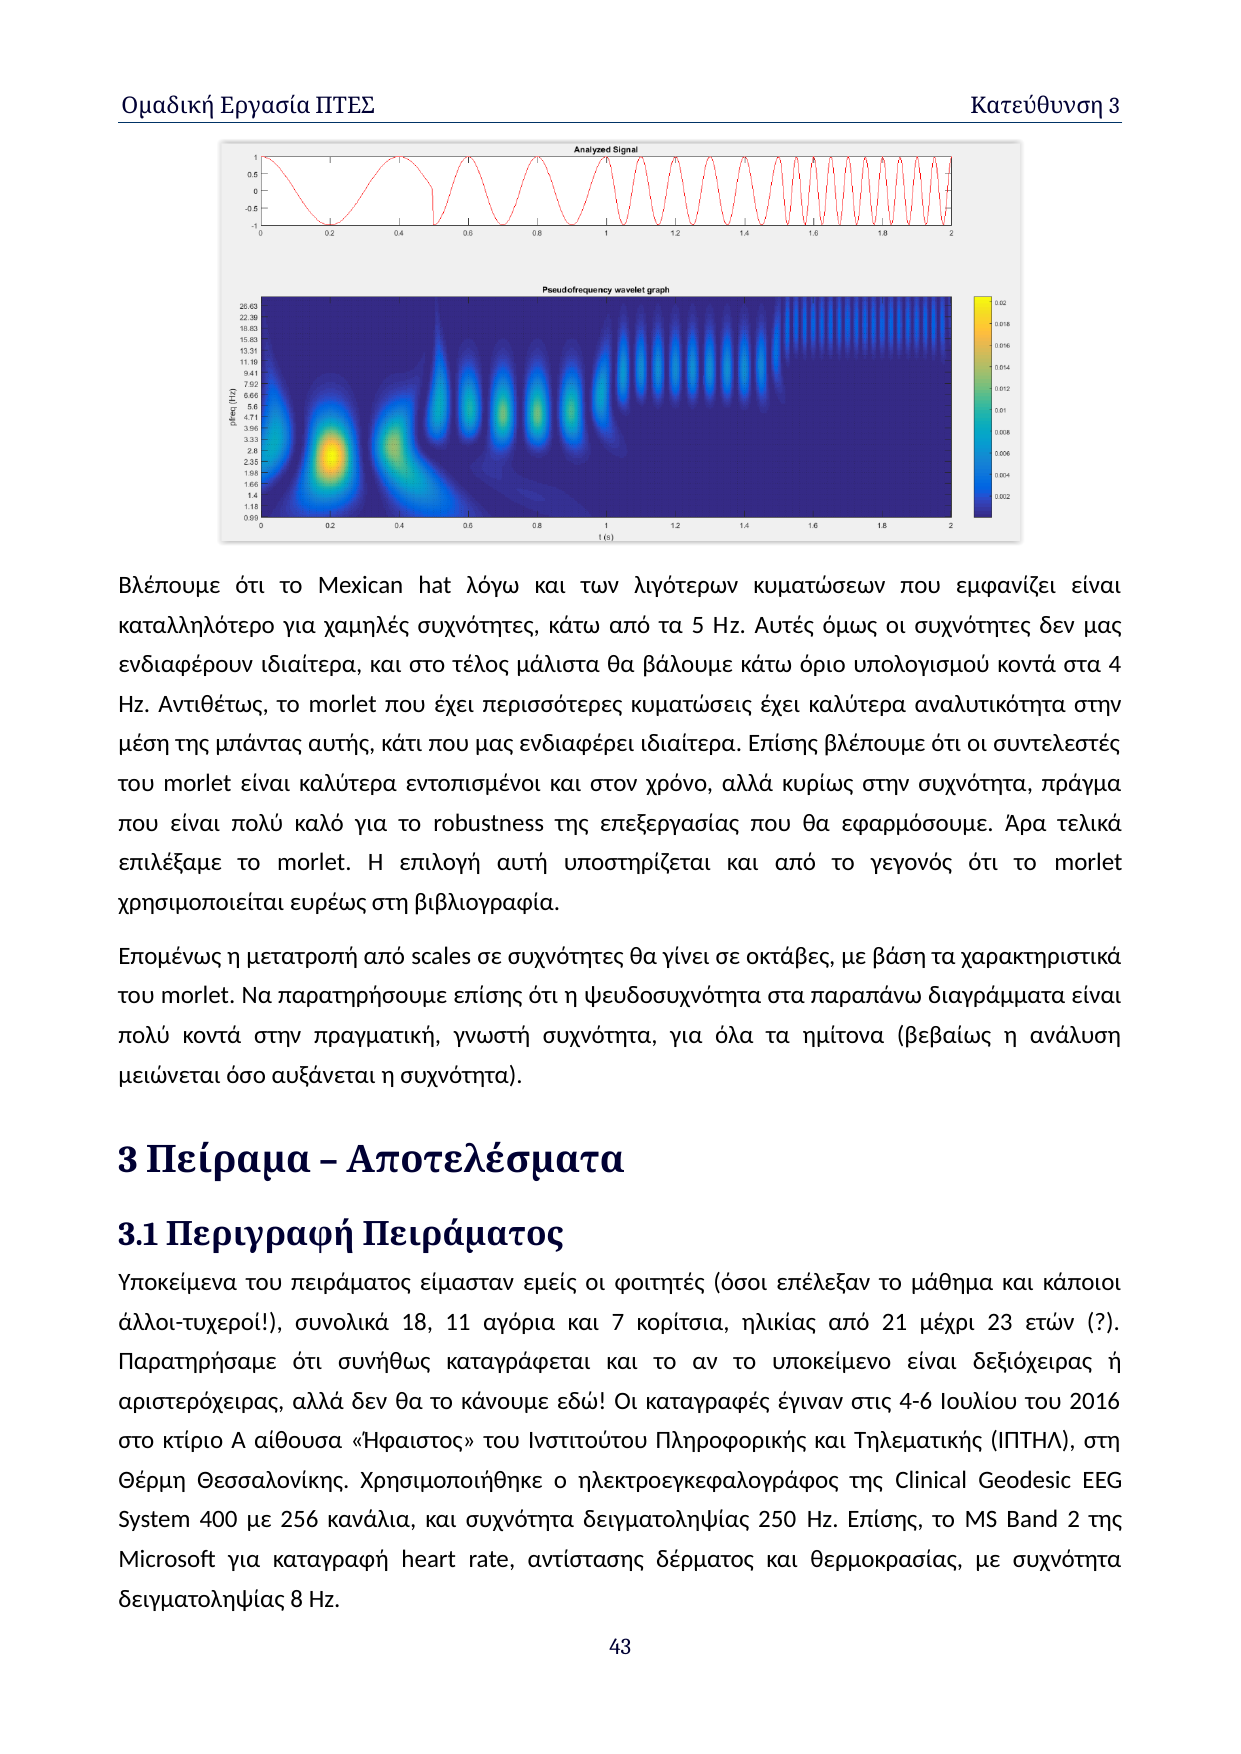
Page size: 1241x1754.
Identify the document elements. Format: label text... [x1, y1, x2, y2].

subtitle Πείραμα – Αποτελέσματα [118, 1138, 1122, 1182]
picture [215, 137, 1025, 546]
text Υποκείμενα του πειράματος είμασταν εμείς οι φοιτητές (όσοι επέλεξαν το μάθημα και κάποιοι άλλοι-τυχεροί!), συνολικά 18, 11 αγόρια και 7 κορίτσια, ηλικίας από 21 μέχρι 23 ετών (?). Παρατηρήσαμε ότι συνήθως καταγράφεται και το αν το υποκείμενο είναι δεξιόχειρας ή αριστερόχειρας, αλλά δεν θα το κάνουμε εδώ! Οι καταγραφές έγιναν στις 4-6 Ιουλίου του 2016 στο κτίριο Α αίθουσα «Ήφαιστος» του Ινστιτούτου Πληροφορικής και Τηλεματικής (ΙΠΤΗΛ), στη Θέρμη Θεσσαλονίκης. Χρησιμοποιήθηκε ο ηλεκτροεγκεφαλογράφος της Clinical Geodesic ΕEG System 400 με 256 κανάλια, και συχνότητα δειγματοληψίας 250 Hz. Επίσης, το MS Band 2 της Microsoft για καταγραφή heart rate, αντίστασης δέρματος και θερμοκρασίας, με συχνότητα δειγματοληψίας 8 Hz. [118, 1266, 1122, 1613]
subtitle Περιγραφή Πειράματος [118, 1215, 1122, 1253]
text Βλέπουμε ότι το Mexican hat λόγω και των λιγότερων κυματώσεων που εμφανίζει είναι καταλληλότερο για χαμηλές συχνότητες, κάτω από τα 5 Ηz. Αυτές όμως οι συχνότητες δεν μας ενδιαφέρουν ιδιαίτερα, και στο τέλος μάλιστα θα βάλουμε κάτω όριο υπολογισμού κοντά στα 4 Hz. Αντιθέτως, το morlet που έχει περισσότερες κυματώσεις έχει καλύτερα αναλυτικότητα στην μέση της μπάντας αυτής, κάτι που μας ενδιαφέρει ιδιαίτερα. Επίσης βλέπουμε ότι οι συντελεστές του morlet είναι καλύτερα εντοπισμένοι και στον χρόνο, αλλά κυρίως στην συχνότητα, πράγμα που είναι πολύ καλό για το robustness της επεξεργασίας που θα εφαρμόσουμε. Άρα τελικά επιλέξαμε το morlet. Η επιλογή αυτή υποστηρίζεται και από το γεγονός ότι το morlet χρησιμοποιείται ευρέως στη βιβλιογραφία. [118, 569, 1122, 916]
text Επομένως η μετατροπή από scales σε συχνότητες θα γίνει σε οκτάβες, με βάση τα χαρακτηριστικά του morlet. Να παρατηρήσουμε επίσης ότι η ψευδοσυχνότητα στα παραπάνω διαγράμματα είναι πολύ κοντά στην πραγματική, γνωστή συχνότητα, για όλα τα ημίτονα (βεβαίως η ανάλυση μειώνεται όσο αυξάνεται η συχνότητα). [118, 940, 1122, 1089]
